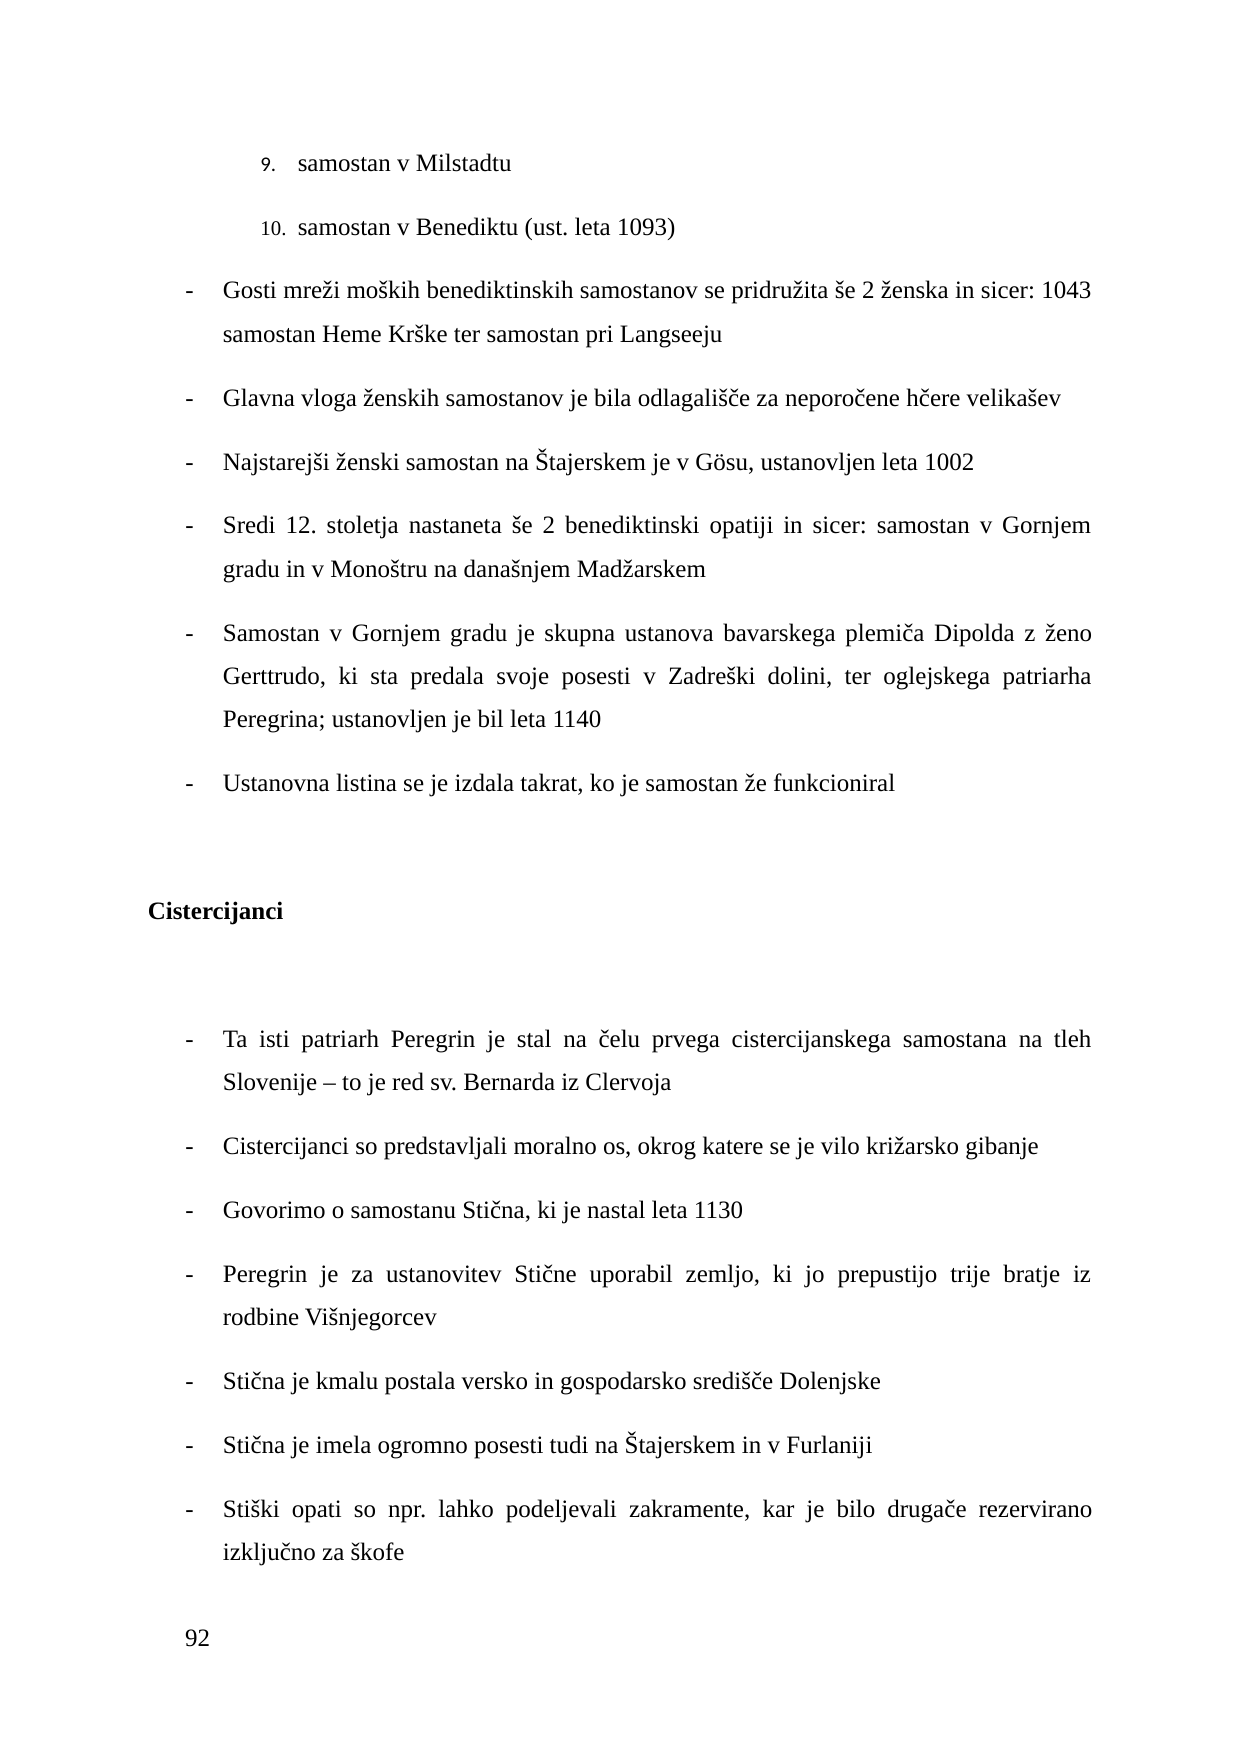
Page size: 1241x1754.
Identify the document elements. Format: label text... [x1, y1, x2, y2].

list Ustanovna listina se je izdala takrat, ko je samostan že funkcioniral [185, 768, 1093, 797]
list Govorimo o samostanu Stična, ki je nastal leta 1130 [185, 1195, 1093, 1223]
list Stična je imela ogromno posesti tudi na Štajerskem in v Furlaniji [185, 1430, 1093, 1458]
list Peregrin je za ustanovitev Stične uporabil zemljo, ki jo prepustijo trije bratje iz rodbine Višnjegorcev [185, 1259, 1093, 1331]
list Stična je kmalu postala versko in gospodarsko središče Dolenjske [185, 1366, 1093, 1394]
list Najstarejši ženski samostan na Štajerskem je v Gösu, ustanovljen leta 1002 [185, 447, 1093, 475]
list samostan v Benediktu (ust. leta 1093) [260, 212, 1093, 240]
list Ta isti patriarh Peregrin je stal na čelu prvega cistercijanskega samostana na tleh Slovenije – to je red sv. Bernarda iz Clervoja [185, 1024, 1093, 1096]
list Cistercijanci so predstavljali moralno os, okrog katere se je vilo križarsko gibanje [185, 1131, 1093, 1159]
list Glavna vloga ženskih samostanov je bila odlagališče za neporočene hčere velikašev [185, 383, 1093, 411]
list samostan v Milstadtu [260, 148, 1093, 176]
list Stiški opati so npr. lahko podeljevali zakramente, kar je bilo drugače rezervirano izključno za škofe [185, 1494, 1093, 1566]
list Gosti mreži moških benediktinskih samostanov se pridružita še 2 ženska in sicer: 1043 samostan Heme Krške ter samostan pri Langseeju [185, 276, 1093, 347]
list Samostan v Gornjem gradu je skupna ustanova bavarskega plemiča Dipolda z ženo Gerttrudo, ki sta predala svoje posesti v Zadreški dolini, ter oglejskega patriarha Peregrina; ustanovljen je bil leta 1140 [185, 618, 1093, 733]
list Cistercijanci [148, 896, 1093, 924]
list Sredi 12. stoletja nastaneta še 2 benediktinski opatiji in sicer: samostan v Gornjem gradu in v Monoštru na današnjem Madžarskem [185, 511, 1093, 582]
